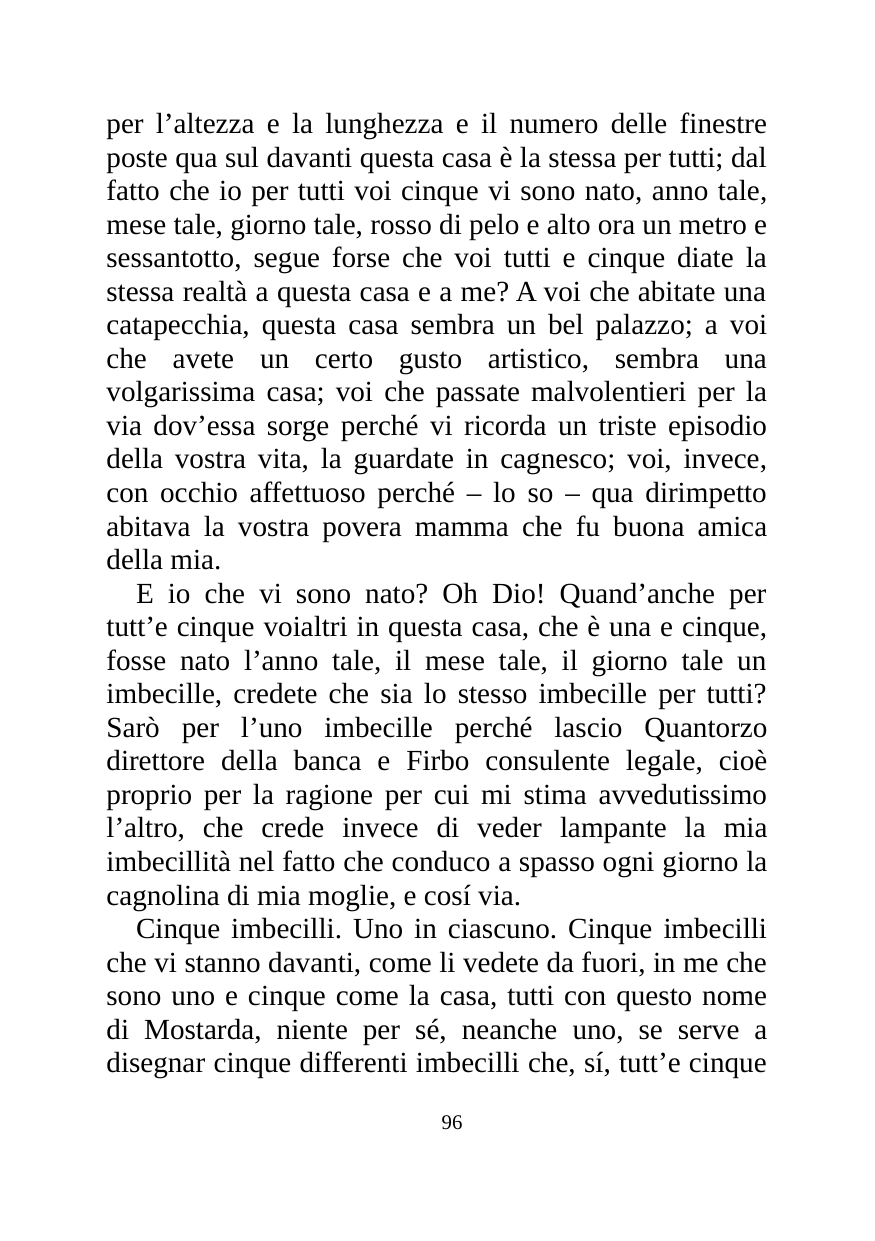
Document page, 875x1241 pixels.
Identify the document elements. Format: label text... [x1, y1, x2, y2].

text per l’altezza e la lunghezza e il numero delle finestre poste qua sul davanti questa casa è la stessa per tutti; dal fatto che io per tutti voi cinque vi sono nato, anno tale, mese tale, giorno tale, rosso di pelo e alto ora un metro e sessantotto, segue forse che voi tutti e cinque diate la stessa realtà a questa casa e a me? A voi che abitate una catapecchia, questa casa sembra un bel palazzo; a voi che avete un certo gusto artistico, sembra una volgarissima casa; voi che passate malvolentieri per la via dov’essa sorge perché vi ricorda un triste episodio della vostra vita, la guardate in cagnesco; voi, invece, con occhio affettuoso perché – lo so – qua dirimpetto abitava la vostra povera mamma che fu buona amica della mia. [106, 106, 768, 576]
text E io che vi sono nato? Oh Dio! Quand’anche per tutt’e cinque voialtri in questa casa, che è una e cinque, fosse nato l’anno tale, il mese tale, il giorno tale un imbecille, credete che sia lo stesso imbecille per tutti? Sarò per l’uno imbecille perché lascio Quantorzo direttore della banca e Firbo consulente legale, cioè proprio per la ragione per cui mi stima avvedutissimo l’altro, che crede invece di veder lampante la mia imbecillità nel fatto che conduco a spasso ogni giorno la cagnolina di mia moglie, e cosí via. [106, 576, 768, 911]
text Cinque imbecilli. Uno in ciascuno. Cinque imbecilli che vi stanno davanti, come li vedete da fuori, in me che sono uno e cinque come la casa, tutti con questo nome di Mostarda, niente per sé, neanche uno, se serve a disegnar cinque differenti imbecilli che, sí, tutt’e cinque [106, 911, 768, 1079]
